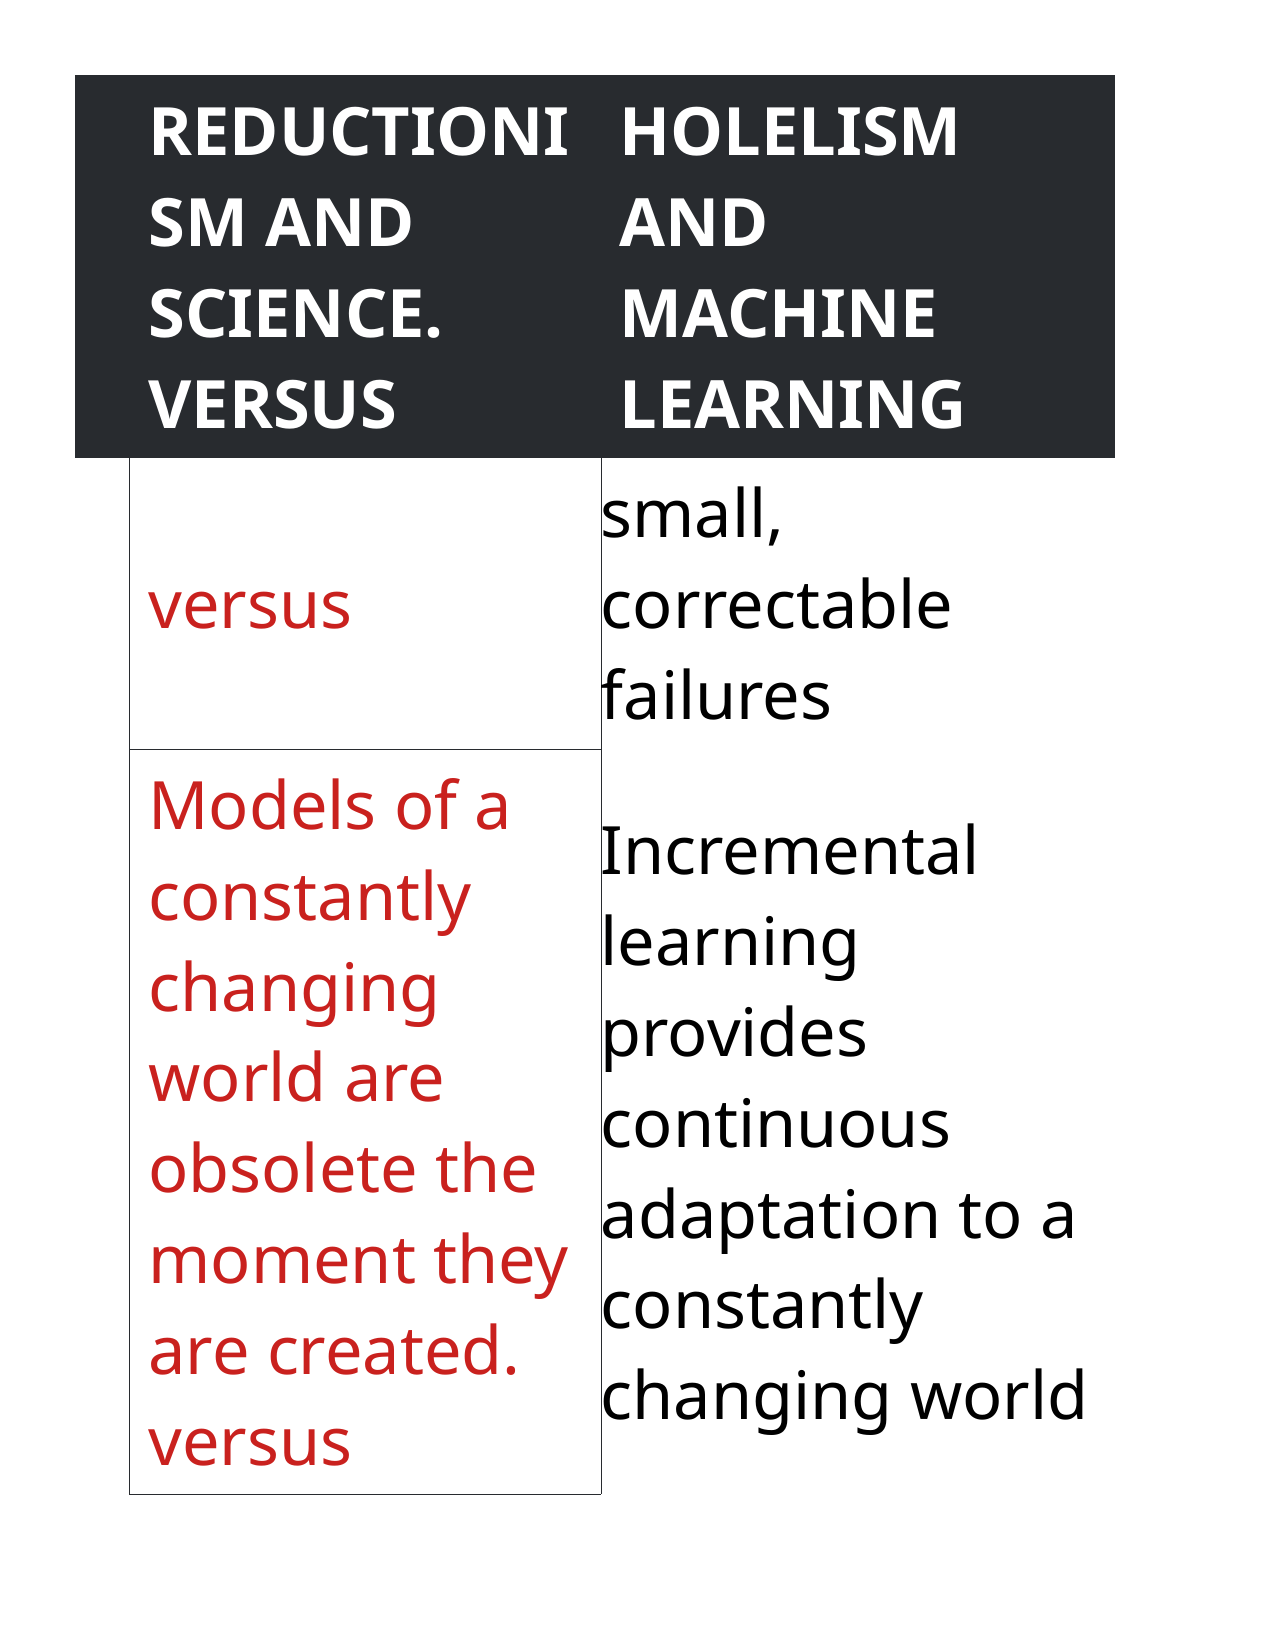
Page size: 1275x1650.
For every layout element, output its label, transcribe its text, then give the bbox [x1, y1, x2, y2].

table_cell Models of a constantly changing world are obsolete the moment they are created. versus [130, 750, 601, 1494]
table_cell Incremental learning provides continuous adaptation to a constantly changing world [602, 749, 1114, 1494]
table_cell [75, 749, 129, 1494]
table_header [76, 76, 129, 457]
table_header holelism and MACHINE LEARNING [602, 76, 1114, 457]
table_cell [75, 458, 129, 748]
table_cell versus [130, 458, 601, 748]
table_header REDUCTIONISM and SCIENCE. versus [130, 76, 601, 457]
table_cell small, correctable failures [602, 458, 1114, 748]
